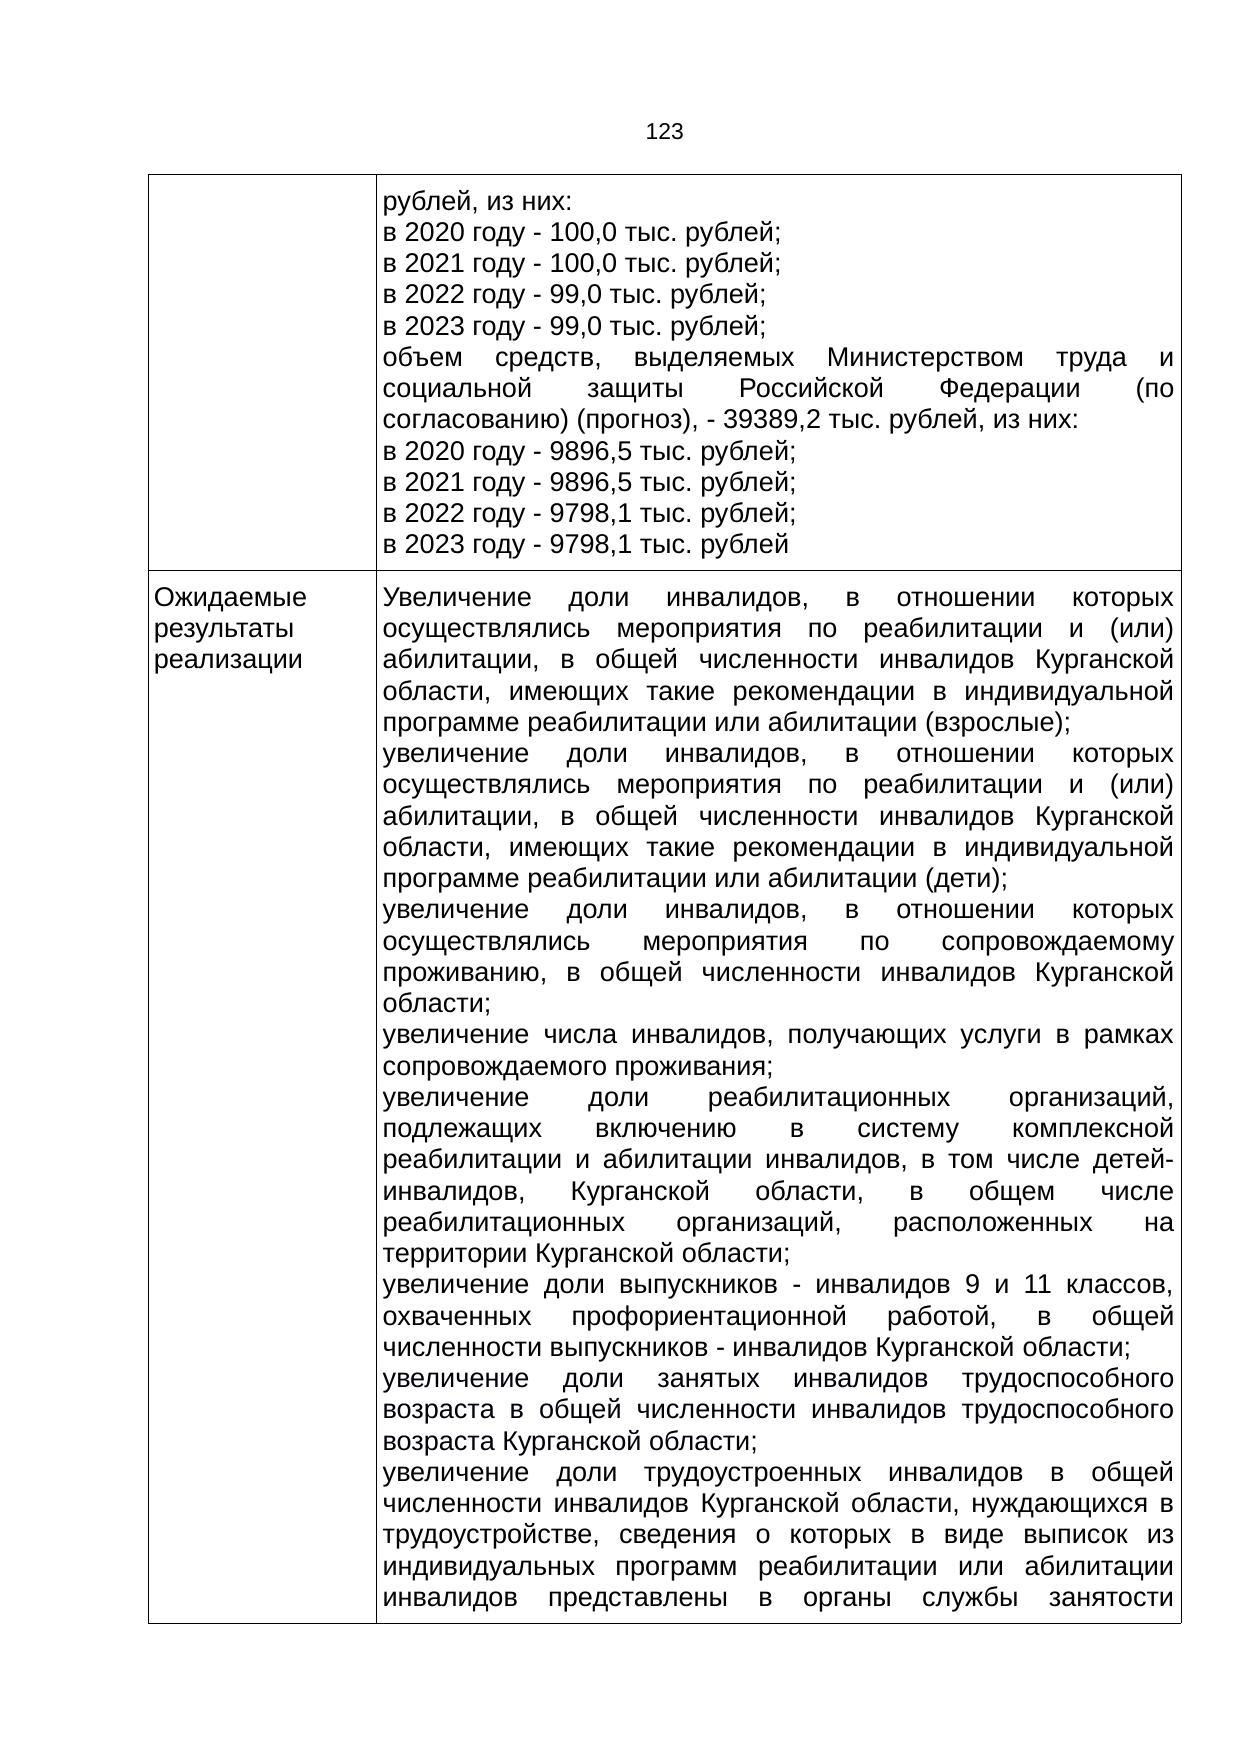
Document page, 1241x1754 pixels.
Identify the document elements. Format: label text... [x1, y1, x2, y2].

table_cell рублей, из них: в 2020 году - 100,0 тыс. рублей; в 2021 году - 100,0 тыс. рублей; в 2022 году - 99,0 тыс. рублей; в 2023 году - 99,0 тыс. рублей; объем средств, выделяемых Министерством труда и социальной защиты Российской Федерации (по согласованию) (прогноз), - 39389,2 тыс. рублей, из них: в 2020 году - 9896,5 тыс. рублей; в 2021 году - 9896,5 тыс. рублей; в 2022 году - 9798,1 тыс. рублей; в 2023 году - 9798,1 тыс. рублей [377, 175, 1181, 570]
table_cell Увеличение доли инвалидов, в отношении которых осуществлялись мероприятия по реабилитации и (или) абилитации, в общей численности инвалидов Курганской области, имеющих такие рекомендации в индивидуальной программе реабилитации или абилитации (взрослые); увеличение доли инвалидов, в отношении которых осуществлялись мероприятия по реабилитации и (или) абилитации, в общей численности инвалидов Курганской области, имеющих такие рекомендации в индивидуальной программе реабилитации или абилитации (дети); увеличение доли инвалидов, в отношении которых осуществлялись мероприятия по сопровождаемому проживанию, в общей численности инвалидов Курганской области; увеличение числа инвалидов, получающих услуги в рамках сопровождаемого проживания; увеличение доли реабилитационных организаций, подлежащих включению в систему комплексной реабилитации и абилитации инвалидов, в том числе детей-инвалидов, Курганской области, в общем числе реабилитационных организаций, расположенных на территории Курганской области; увеличение доли выпускников - инвалидов 9 и 11 классов, охваченных профориентационной работой, в общей численности выпускников - инвалидов Курганской области; увеличение доли занятых инвалидов трудоспособного возраста в общей численности инвалидов трудоспособного возраста Курганской области; увеличение доли трудоустроенных инвалидов в общей численности инвалидов Курганской области, нуждающихся в трудоустройстве, сведения о которых в виде выписок из индивидуальных программ реабилитации или абилитации инвалидов представлены в органы службы занятости [377, 571, 1181, 1623]
table_cell [149, 175, 376, 570]
table_cell Ожидаемые результаты реализации [149, 571, 376, 1623]
